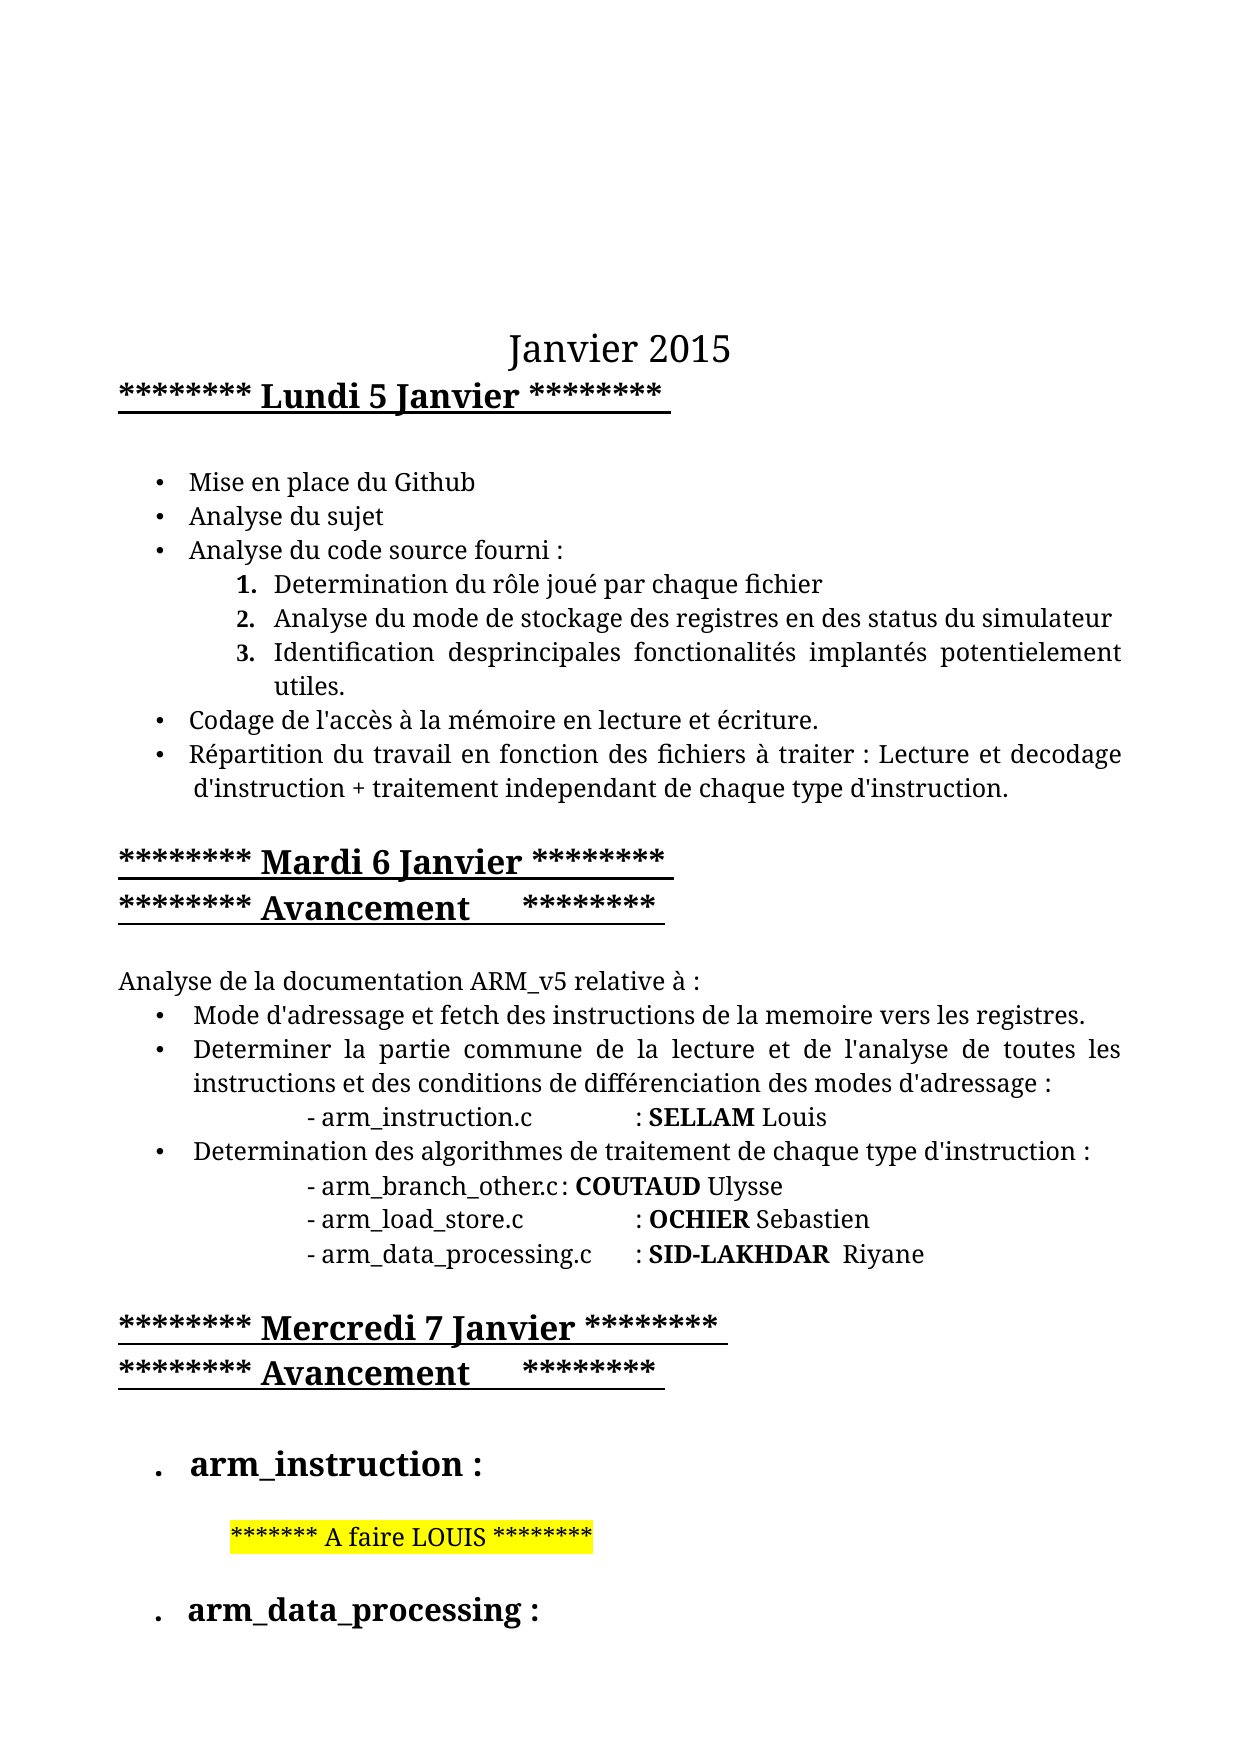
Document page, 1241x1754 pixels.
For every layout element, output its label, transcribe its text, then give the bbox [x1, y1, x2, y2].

text ******* A faire LOUIS ******** [230, 1520, 1122, 1554]
list Determiner la partie commune de la lecture et de l'analyse de toutes les instructions et des conditions de différenciation des modes d'adressage : [156, 1032, 1122, 1100]
text ******** Avancement ******** [118, 1350, 1122, 1395]
list Determination du rôle joué par chaque fichier [236, 566, 1122, 600]
text Janvier 2015 [118, 322, 1122, 373]
list - arm_load_store.c : OCHIER Sebastien [272, 1202, 1122, 1236]
list - arm_data_processing.c : SID-LAKHDAR Riyane [272, 1236, 1122, 1270]
list Analyse du sujet [156, 498, 1122, 532]
text . arm_instruction : [153, 1441, 1122, 1486]
list Répartition du travail en fonction des fichiers à traiter : Lecture et decodage d'instruction + traitement independant de chaque type d'instruction. [156, 737, 1122, 805]
list Analyse du code source fourni : [156, 532, 1122, 566]
list Analyse du mode de stockage des registres en des status du simulateur [236, 600, 1122, 634]
text ******** Mardi 6 Janvier ******** [118, 839, 1122, 884]
list Mise en place du Github [156, 464, 1122, 498]
text ******** Lundi 5 Janvier ******** [118, 373, 1122, 419]
list - arm_branch_other.c : COUTAUD Ulysse [272, 1168, 1122, 1202]
text ******** Mercredi 7 Janvier ******** [118, 1304, 1122, 1350]
list - arm_instruction.c : SELLAM Louis [272, 1100, 1122, 1134]
text . arm_data_processing : [153, 1588, 1122, 1631]
text ******** Avancement ******** [118, 884, 1122, 930]
list Mode d'adressage et fetch des instructions de la memoire vers les registres. [156, 998, 1122, 1032]
text Analyse de la documentation ARM_v5 relative à : [118, 964, 1122, 998]
list Identification desprincipales fonctionalités implantés potentielement utiles. [236, 634, 1122, 703]
list Determination des algorithmes de traitement de chaque type d'instruction : [156, 1134, 1122, 1168]
list Codage de l'accès à la mémoire en lecture et écriture. [156, 703, 1122, 737]
